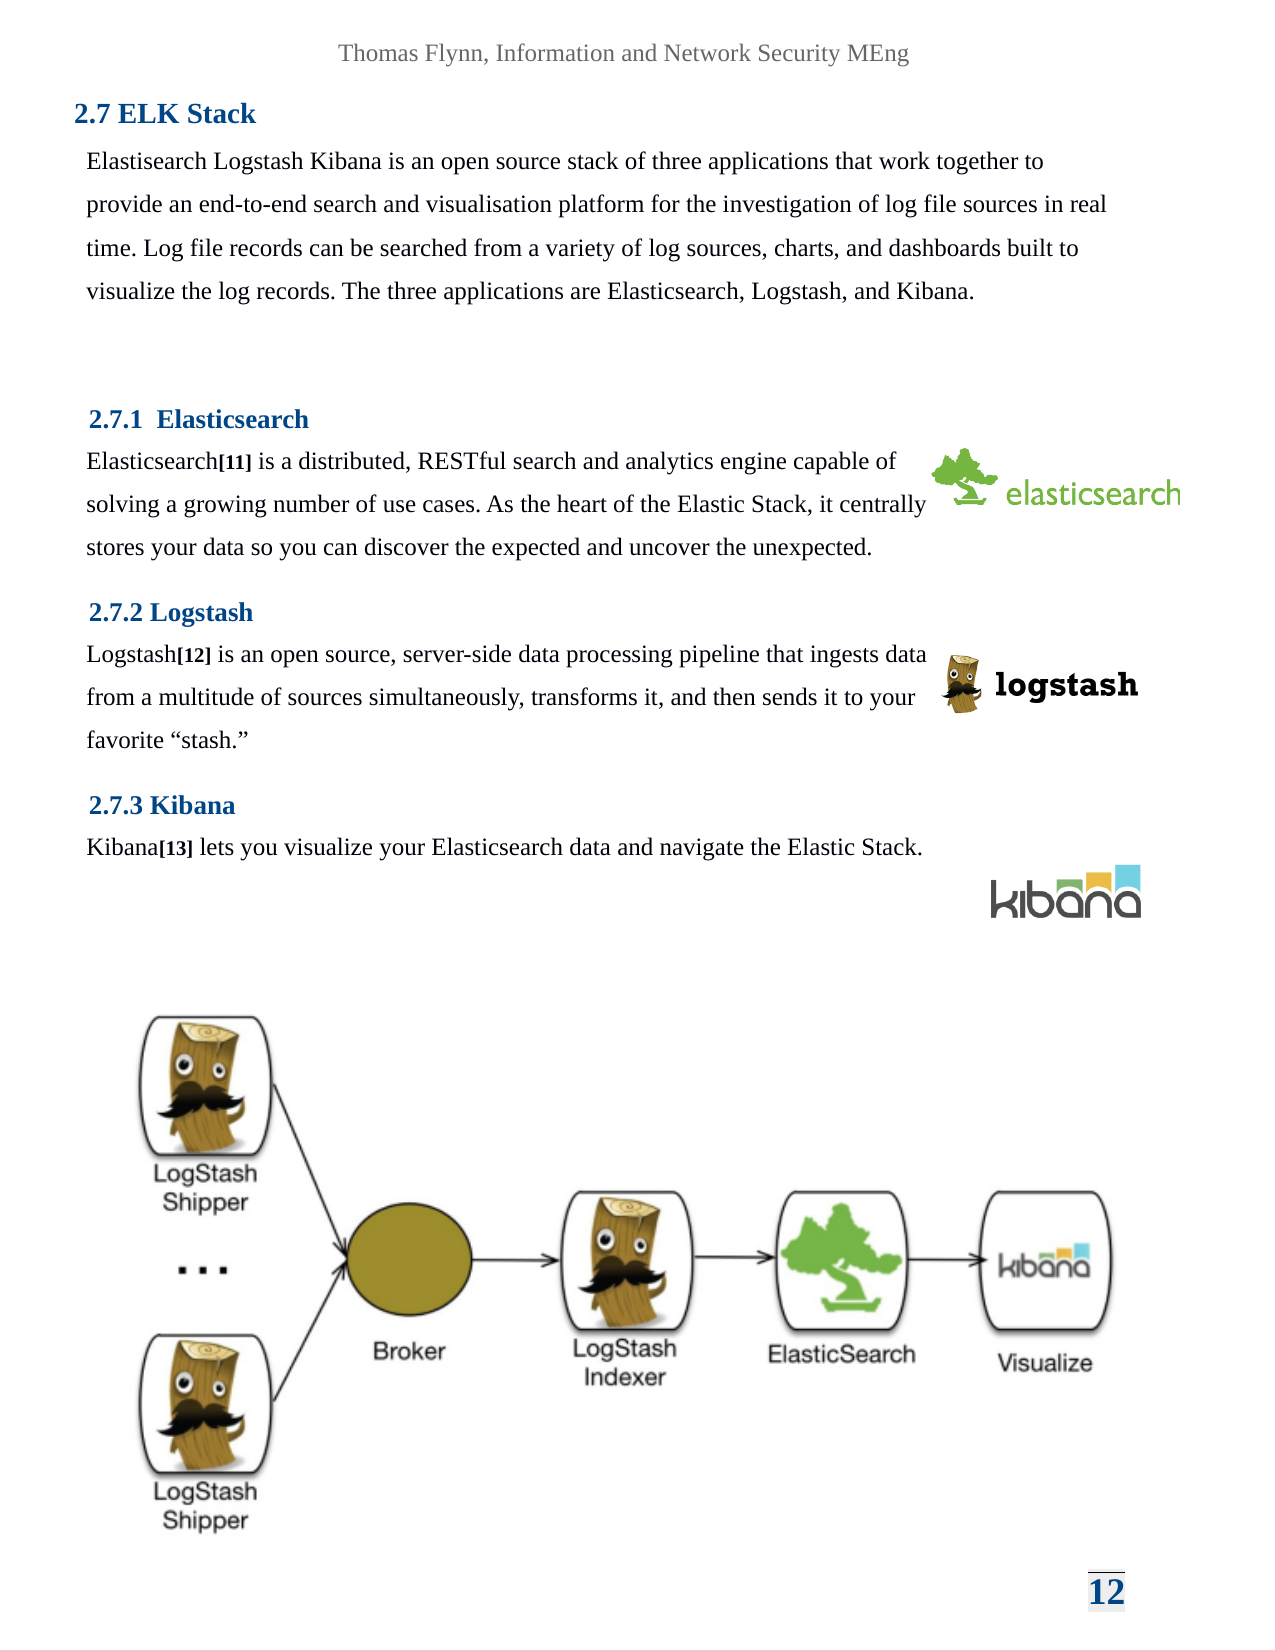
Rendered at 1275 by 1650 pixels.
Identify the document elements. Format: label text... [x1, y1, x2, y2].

picture [987, 831, 1144, 951]
subtitle 2.7 ELK Stack [74, 96, 1125, 129]
picture [129, 1010, 1125, 1545]
text Elastisearch Logstash Kibana is an open source stack of three applications that work together to provide an end‐to‐end search and visualisation platform for the investigation of log file sources in real time. Log file records can be searched from a variety of log sources, charts, and dashboards built to visualize the log records. The three applications are Elasticsearch, Logstash, and Kibana. [86, 146, 1125, 304]
subtitle 2.7.1 Elasticsearch [89, 403, 1125, 434]
subtitle 2.7.2 Logstash [89, 596, 1125, 627]
subtitle 2.7.3 Kibana [89, 789, 1125, 820]
text Elasticsearch[11] is a distributed, RESTful search and analytics engine capable of solving a growing number of use cases. As the heart of the Elastic Stack, it centrally stores your data so you can discover the expected and uncover the unexpected. [86, 446, 1125, 561]
picture [927, 445, 1180, 514]
text Kibana[13] lets you visualize your Elasticsearch data and navigate the Elastic Stack. [86, 832, 987, 861]
picture [931, 643, 1147, 725]
text Logstash[12] is an open source, server-side data processing pipeline that ingests data from a multitude of sources simultaneously, transforms it, and then sends it to your favorite “stash.” [86, 639, 1125, 754]
